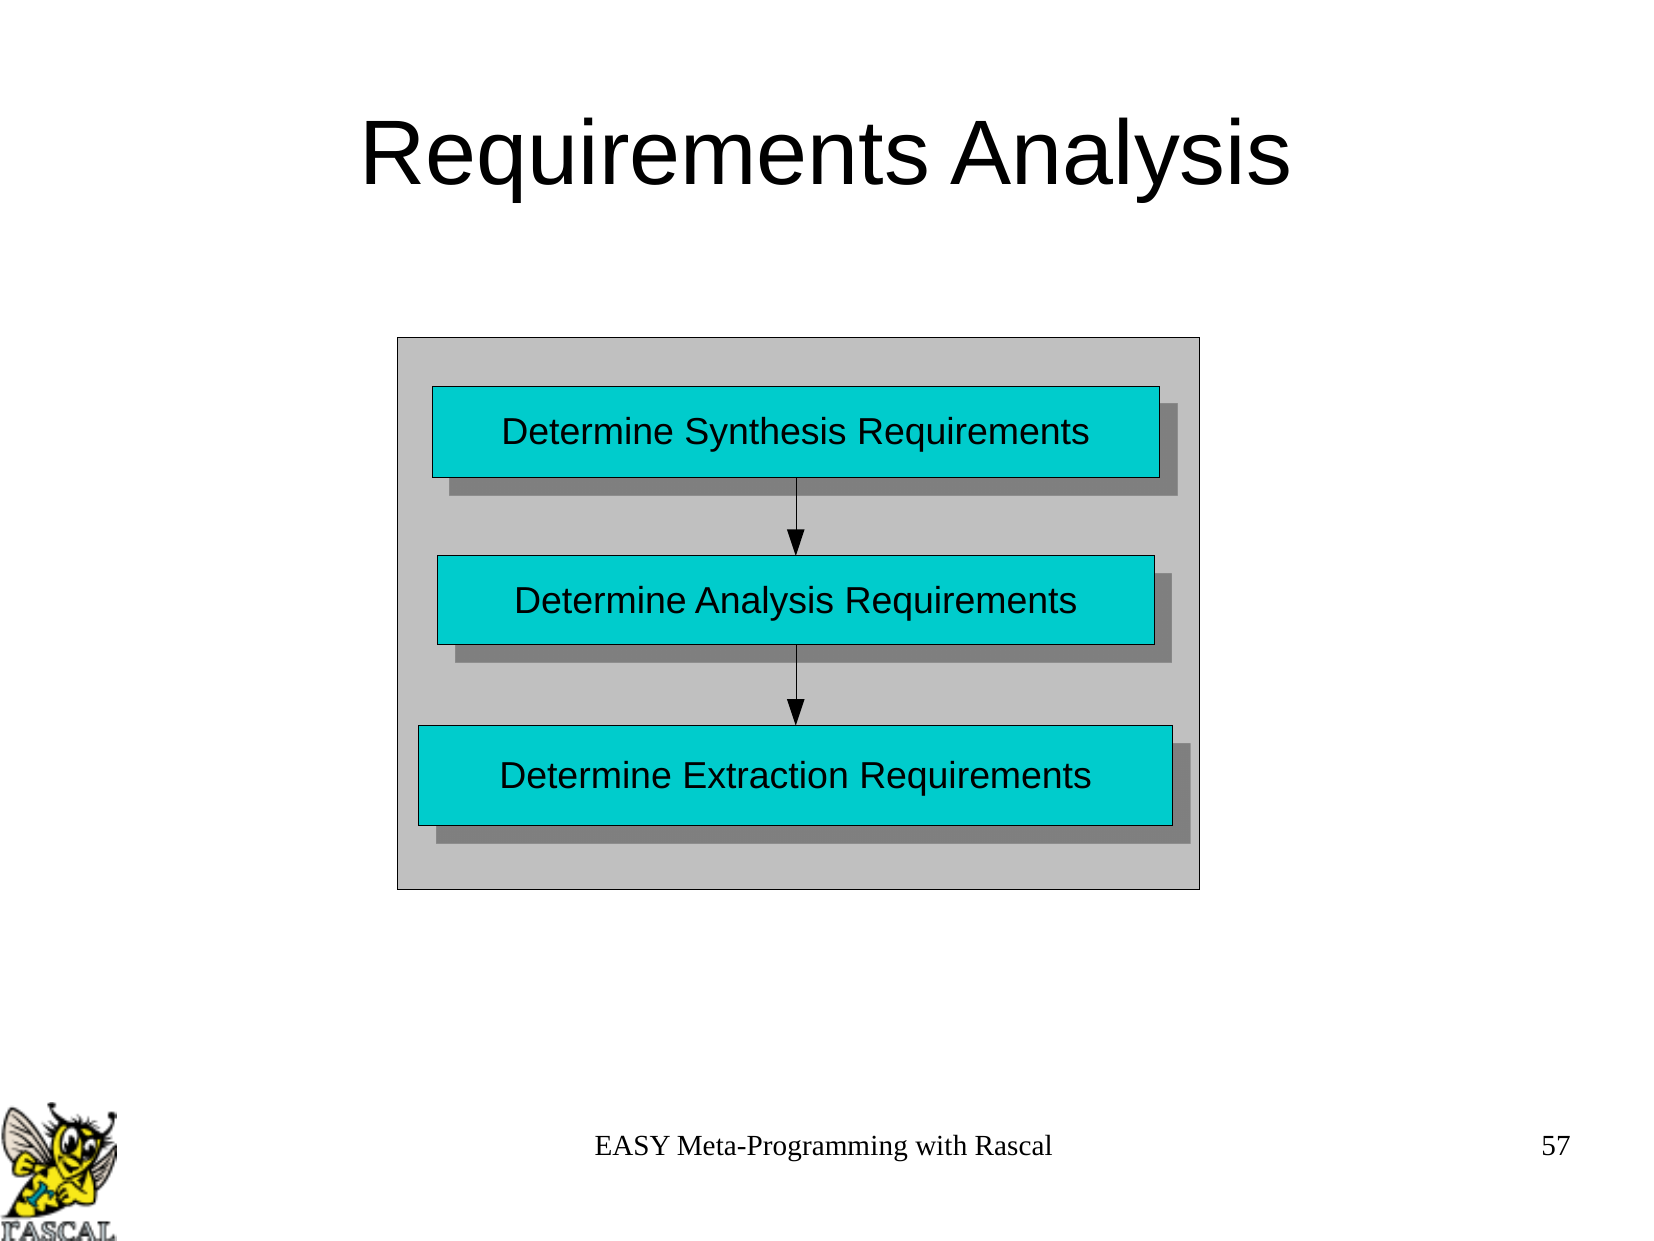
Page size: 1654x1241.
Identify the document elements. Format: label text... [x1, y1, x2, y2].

text_box Determine Analysis Requirements [437, 555, 1155, 645]
text_box Determine Synthesis Requirements [432, 386, 1160, 478]
picture [0, 1102, 117, 1241]
text_box [397, 337, 1200, 890]
title Requirements Analysis [82, 56, 1571, 250]
text_box Determine Extraction Requirements [418, 725, 1173, 826]
